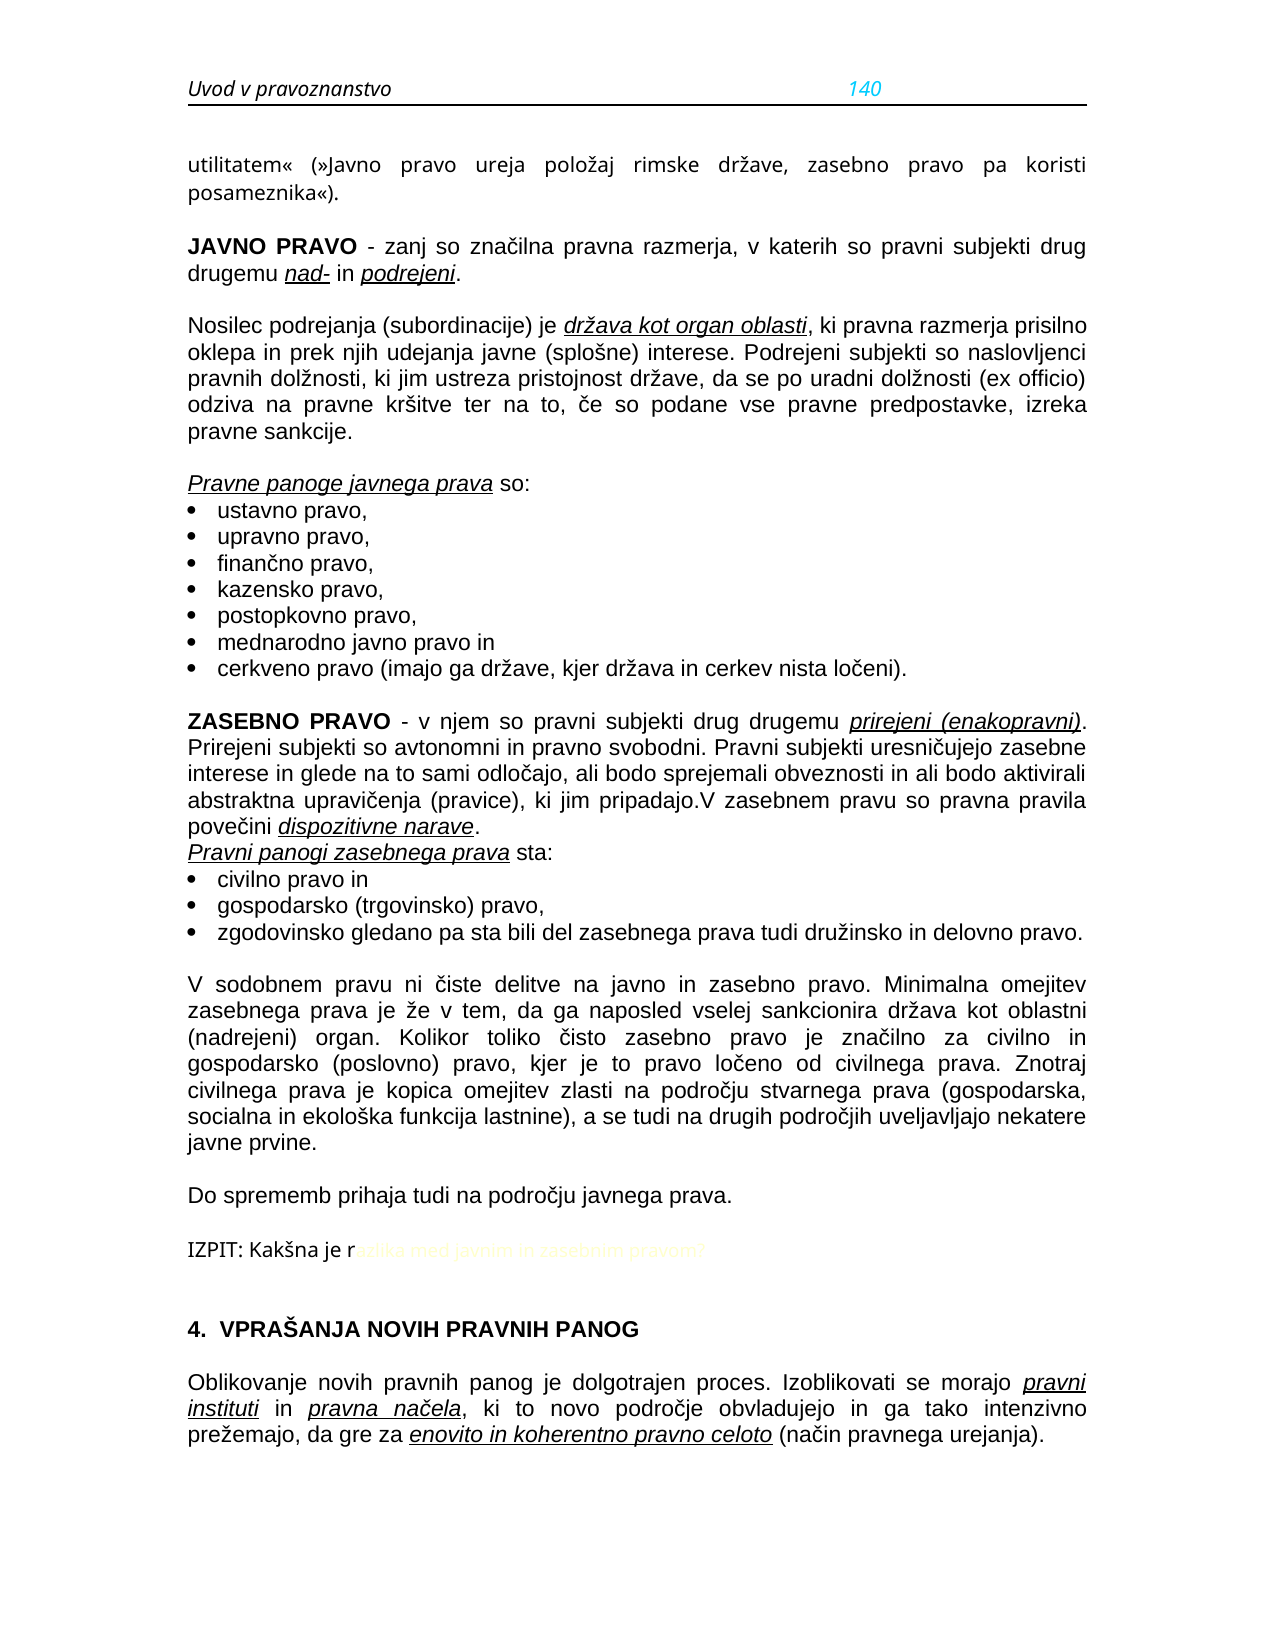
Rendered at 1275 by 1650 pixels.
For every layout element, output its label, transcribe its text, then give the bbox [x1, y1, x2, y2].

text Pravne panoge javnega prava so: [187, 470, 1087, 497]
list postopkovno pravo, [187, 602, 1087, 628]
list civilno pravo in [187, 866, 1087, 892]
text Do sprememb prihaja tudi na področju javnega prava. [187, 1182, 1087, 1208]
text V sodobnem pravu ni čiste delitve na javno in zasebno pravo. Minimalna omejitev zasebnega prava je že v tem, da ga naposled vselej sankcionira država kot oblastni (nadrejeni) organ. Kolikor toliko čisto zasebno pravo je značilno za civilno in gospodarsko (poslovno) pravo, kjer je to pravo ločeno od civilnega prava. Znotraj civilnega prava je kopica omejitev zlasti na področju stvarnega prava (gospodarska, socialna in ekološka funkcija lastnine), a se tudi na drugih področjih uveljavljajo nekatere javne prvine. [187, 971, 1087, 1156]
list zgodovinsko gledano pa sta bili del zasebnega prava tudi družinsko in delovno pravo. [187, 918, 1087, 945]
list ustavno pravo, [187, 497, 1087, 523]
list kazensko pravo, [187, 576, 1087, 602]
text Pravni panogi zasebnega prava sta: [187, 839, 1087, 866]
text IZPIT: Kakšna je razlika med javnim in zasebnim pravom? [187, 1235, 1087, 1263]
text ZASEBNO PRAVO - v njem so pravni subjekti drug drugemu prirejeni (enakopravni). Prirejeni subjekti so avtonomni in pravno svobodni. Pravni subjekti uresničujejo zasebne interese in glede na to sami odločajo, ali bodo sprejemali obveznosti in ali bodo aktivirali abstraktna upravičenja (pravice), ki jim pripadajo.V zasebnem pravu so pravna pravila povečini dispozitivne narave. [187, 708, 1087, 839]
list gospodarsko (trgovinsko) pravo, [187, 892, 1087, 918]
list cerkveno pravo (imajo ga države, kjer država in cerkev nista ločeni). [187, 655, 1087, 681]
text Oblikovanje novih pravnih panog je dolgotrajen proces. Izoblikovati se morajo pravni instituti in pravna načela, ki to novo področje obvladujejo in ga tako intenzivno prežemajo, da gre za enovito in koherentno pravno celoto (način pravnega urejanja). [187, 1368, 1087, 1448]
text utilitatem« (»Javno pravo ureja položaj rimske države, zasebno pravo pa koristi posameznika«). [187, 150, 1087, 207]
list finančno pravo, [187, 549, 1087, 576]
text 4. VPRAŠANJA NOVIH PRAVNIH PANOG [187, 1316, 1087, 1342]
list upravno pravo, [187, 523, 1087, 549]
text Nosilec podrejanja (subordinacije) je država kot organ oblasti, ki pravna razmerja prisilno oklepa in prek njih udejanja javne (splošne) interese. Podrejeni subjekti so naslovljenci pravnih dolžnosti, ki jim ustreza pristojnost države, da se po uradni dolžnosti (ex officio) odziva na pravne kršitve ter na to, če so podane vse pravne predpostavke, izreka pravne sankcije. [187, 312, 1087, 444]
list mednarodno javno pravo in [187, 628, 1087, 655]
text JAVNO PRAVO - zanj so značilna pravna razmerja, v katerih so pravni subjekti drug drugemu nad- in podrejeni. [187, 233, 1087, 286]
